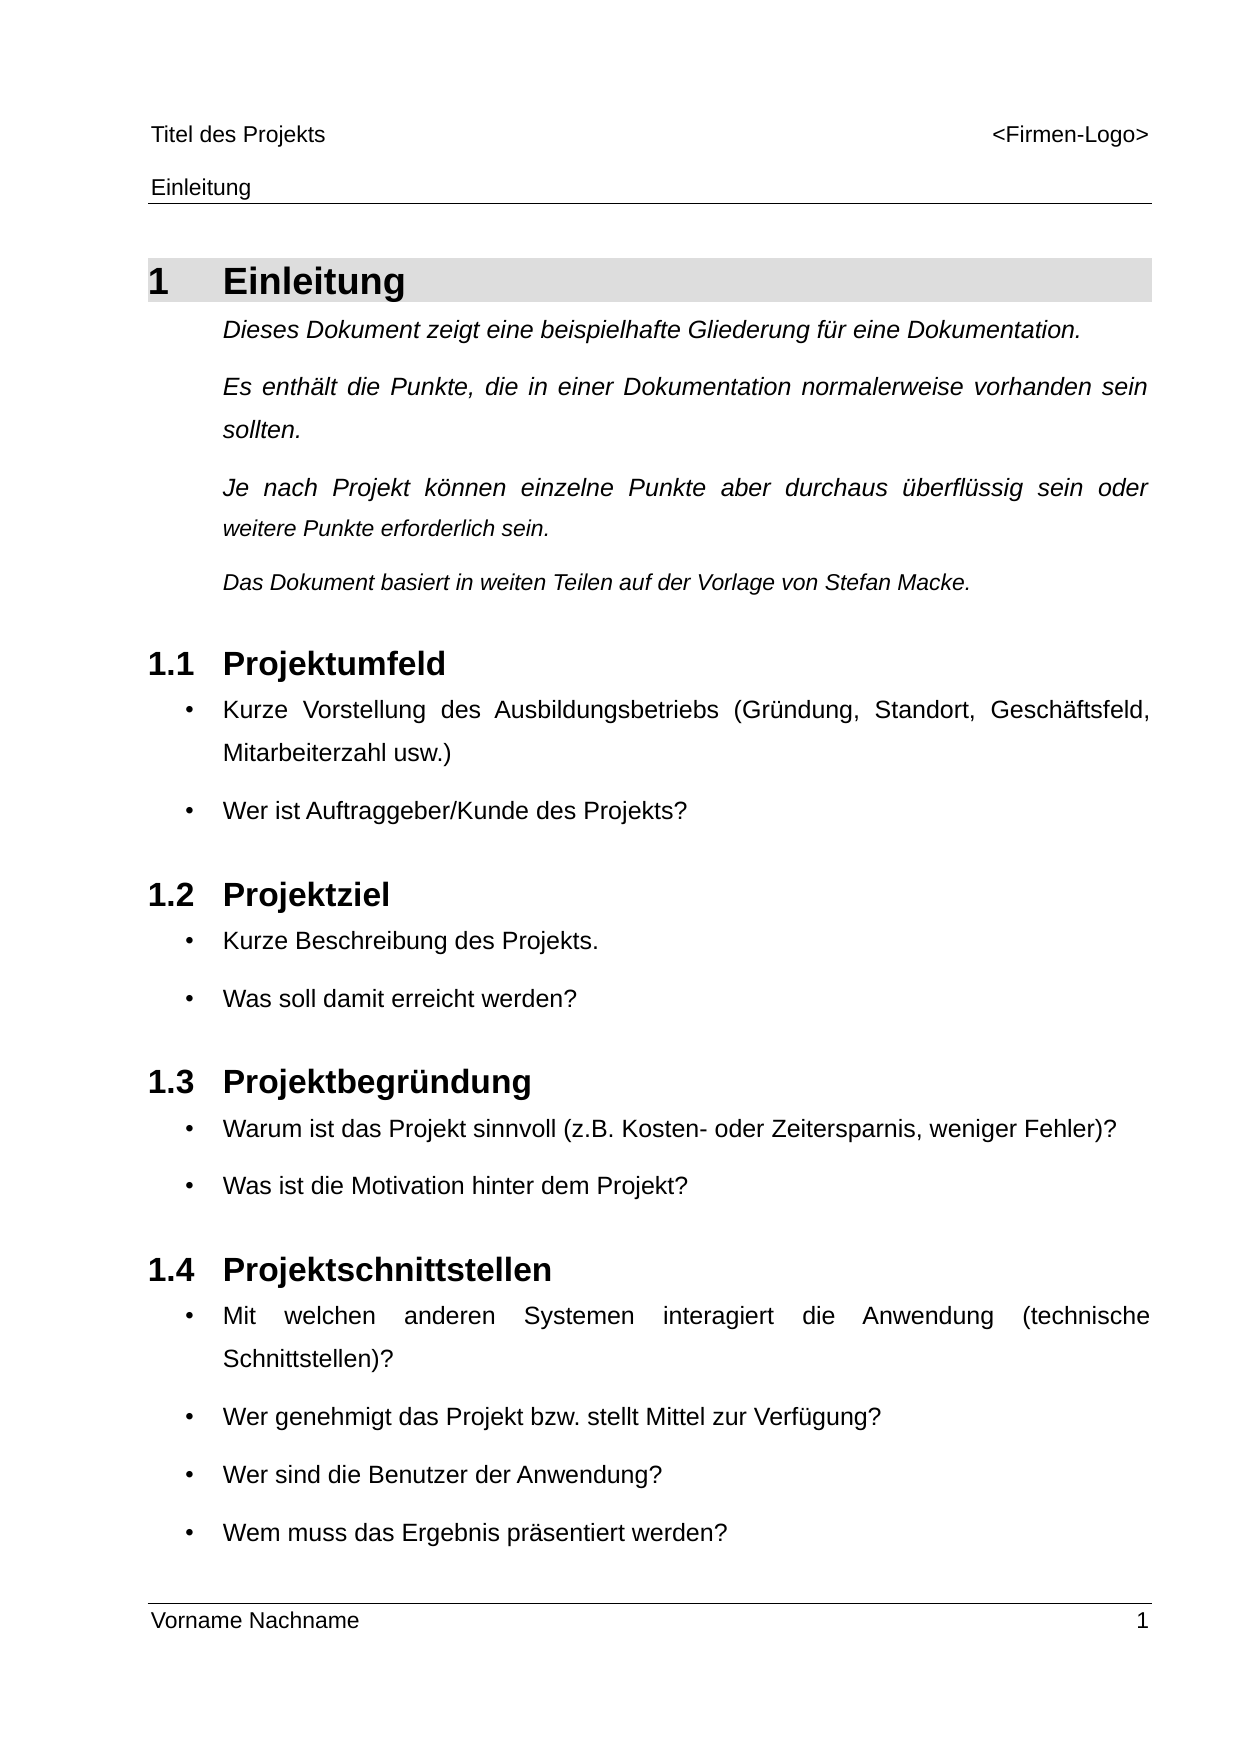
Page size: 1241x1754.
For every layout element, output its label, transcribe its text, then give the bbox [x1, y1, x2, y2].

list Wer genehmigt das Projekt bzw. stellt Mittel zur Verfügung? [185, 1402, 1152, 1431]
subtitle Projektbegründung [148, 1062, 1152, 1101]
text Das Dokument basiert in weiten Teilen auf der Vorlage von Stefan Macke. [223, 569, 1152, 596]
list Warum ist das Projekt sinnvoll (z.B. Kosten- oder Zeitersparnis, weniger Fehler)? [185, 1113, 1152, 1142]
list Was ist die Motivation hinter dem Projekt? [185, 1171, 1152, 1200]
text Dieses Dokument zeigt eine beispielhafte Gliederung für eine Dokumentation. [223, 315, 1152, 343]
text Es enthält die Punkte, die in einer Dokumentation normalerweise vorhanden sein sollten. [223, 372, 1152, 444]
subtitle Projektziel [148, 875, 1152, 913]
text Je nach Projekt können einzelne Punkte aber durchaus überflüssig sein oder weitere Punkte erforderlich sein. [223, 473, 1152, 541]
list Mit welchen anderen Systemen interagiert die Anwendung (technische Schnittstellen)? [185, 1301, 1152, 1373]
list Kurze Vorstellung des Ausbildungsbetriebs (Gründung, Standort, Geschäftsfeld, Mitarbeiterzahl usw.) [185, 695, 1152, 767]
subtitle Projektschnittstellen [148, 1250, 1152, 1289]
list Wer sind die Benutzer der Anwendung? [185, 1460, 1152, 1489]
subtitle Einleitung [148, 258, 1152, 302]
list Kurze Beschreibung des Projekts. [185, 926, 1152, 955]
subtitle Projektumfeld [148, 644, 1152, 683]
list Was soll damit erreicht werden? [185, 984, 1152, 1013]
list Wer ist Auftraggeber/Kunde des Projekts? [185, 796, 1152, 825]
list Wem muss das Ergebnis präsentiert werden? [185, 1518, 1152, 1547]
